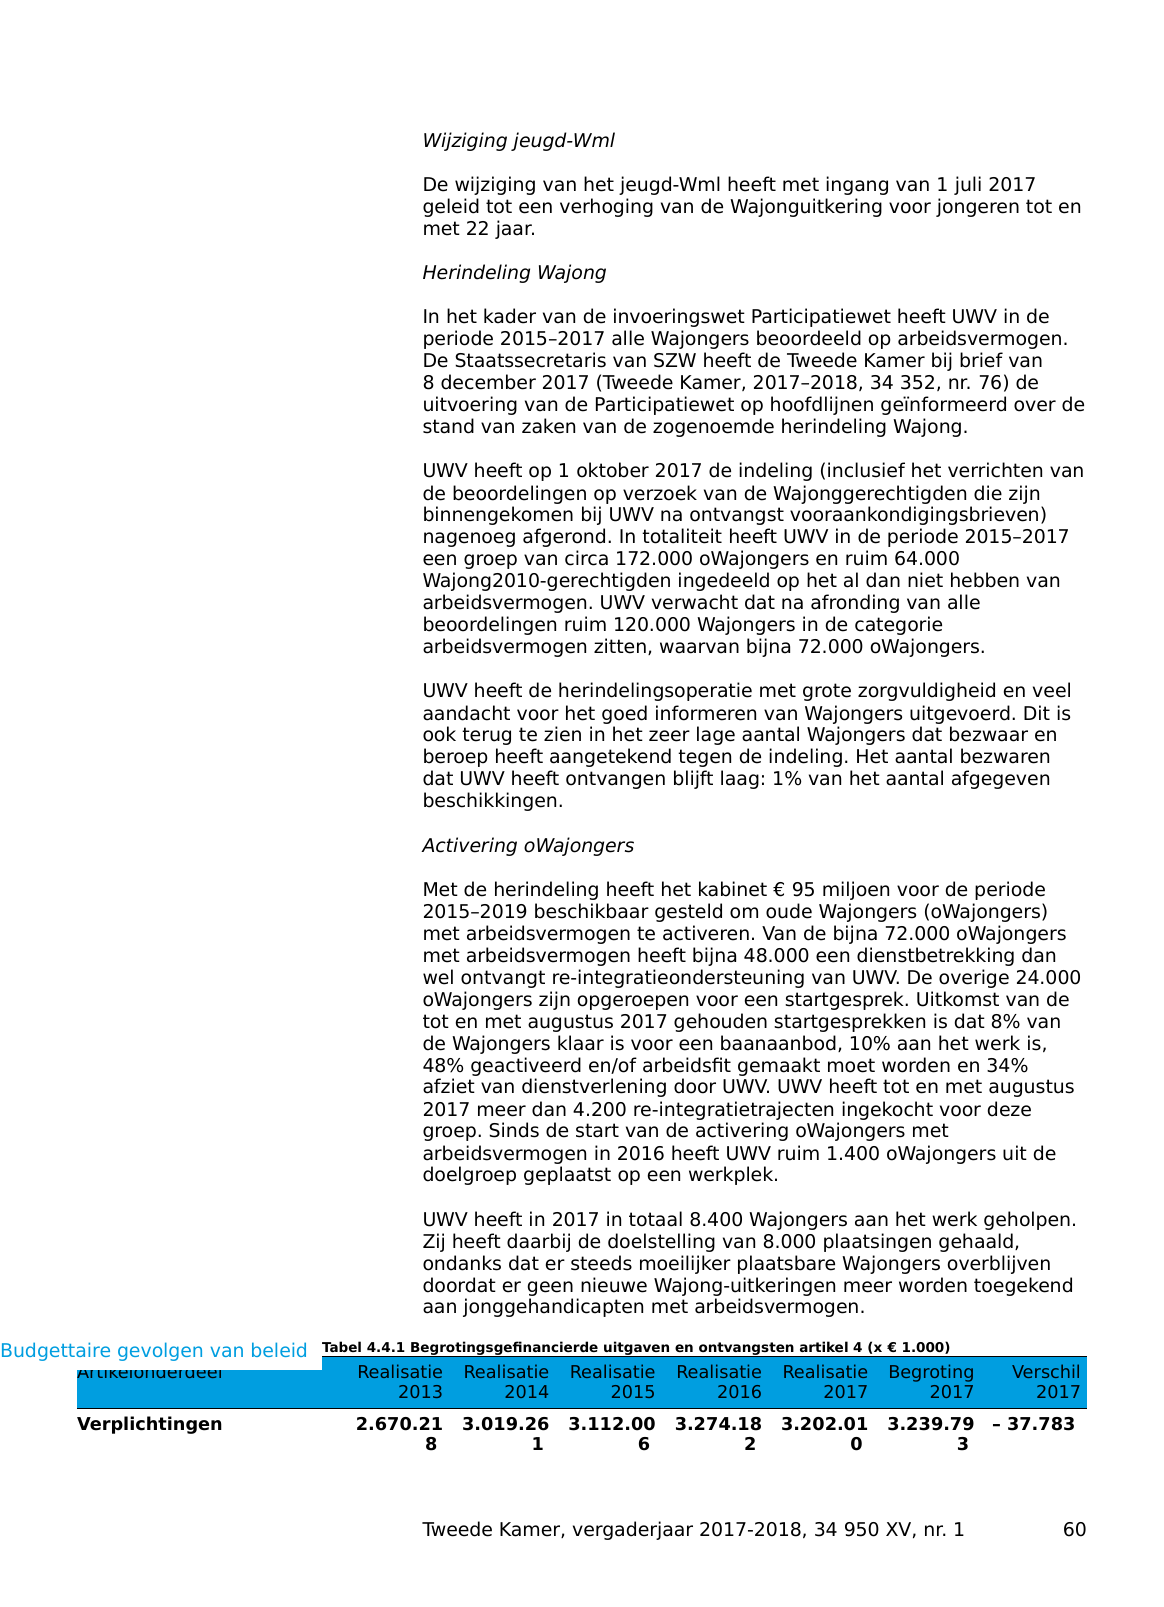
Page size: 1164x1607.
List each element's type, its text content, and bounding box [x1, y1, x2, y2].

table_cell 2.670.218 [343, 1409, 449, 1455]
table_cell – 37.783 [980, 1409, 1087, 1455]
text De wijziging van het jeugd-Wml heeft met ingang van 1 juli 2017 geleid tot een verhoging van de Wajonguitkering voor jongeren tot en met 22 jaar. [422, 174, 1087, 240]
table_cell Realisatie 2014 [449, 1357, 555, 1408]
table_cell 3.239.793 [874, 1409, 980, 1455]
subtitle Activering oWajongers [422, 834, 1087, 856]
table_cell Realisatie 2013 [343, 1357, 449, 1408]
text UWV heeft in 2017 in totaal 8.400 Wajongers aan het werk geholpen. Zij heeft daarbij de doelstelling van 8.000 plaatsingen gehaald, ondanks dat er steeds moeilijker plaatsbare Wajongers overblijven doordat er geen nieuwe Wajong-uitkeringen meer worden toegekend aan jonggehandicapten met arbeidsvermogen. [422, 1208, 1087, 1318]
table_cell Artikelonderdeel [77, 1357, 342, 1408]
table_cell Realisatie 2015 [555, 1357, 661, 1408]
subtitle Wijziging jeugd-Wml [422, 130, 1087, 152]
text Met de herindeling heeft het kabinet € 95 miljoen voor de periode 2015–2019 beschikbaar gesteld om oude Wajongers (oWajongers) met arbeidsvermogen te activeren. Van de bijna 72.000 oWajongers met arbeidsvermogen heeft bijna 48.000 een dienstbetrekking dan wel ontvangt re-integratieondersteuning van UWV. De overige 24.000 oWajongers zijn opgeroepen voor een startgesprek. Uitkomst van de tot en met augustus 2017 gehouden startgesprekken is dat 8% van de Wajongers klaar is voor een baanaanbod, 10% aan het werk is, 48% geactiveerd en/of arbeidsfit gemaakt moet worden en 34% afziet van dienstverlening door UWV. UWV heeft tot en met augustus 2017 meer dan 4.200 re-integratietrajecten ingekocht voor deze groep. Sinds de start van de activering oWajongers met arbeidsvermogen in 2016 heeft UWV ruim 1.400 oWajongers uit de doelgroep geplaatst op een werkplek. [422, 879, 1087, 1186]
table_cell Verplichtingen [77, 1409, 342, 1455]
text In het kader van de invoeringswet Participatiewet heeft UWV in de periode 2015–2017 alle Wajongers beoordeeld op arbeidsvermogen. De Staatssecretaris van SZW heeft de Tweede Kamer bij brief van 8 december 2017 (Tweede Kamer, 2017–2018, 34 352, nr. 76) de uitvoering van de Participatiewet op hoofdlijnen geïnformeerd over de stand van zaken van de zogenoemde herindeling Wajong. [422, 306, 1087, 438]
subtitle Herindeling Wajong [422, 262, 1087, 284]
table_cell Realisatie 2017 [768, 1357, 874, 1408]
table_header Tabel 4.4.1 Begrotingsgefinancierde uitgaven en ontvangsten artikel 4 (x € 1.000) [0, 1340, 1087, 1370]
table_cell 3.112.006 [555, 1409, 661, 1455]
table_cell 3.274.182 [661, 1409, 768, 1455]
table_cell Verschil 2017 [980, 1357, 1087, 1408]
text UWV heeft op 1 oktober 2017 de indeling (inclusief het verrichten van de beoordelingen op verzoek van de Wajonggerechtigden die zijn binnengekomen bij UWV na ontvangst vooraankondigingsbrieven) nagenoeg afgerond. In totaliteit heeft UWV in de periode 2015–2017 een groep van circa 172.000 oWajongers en ruim 64.000 Wajong2010-gerechtigden ingedeeld op het al dan niet hebben van arbeidsvermogen. UWV verwacht dat na afronding van alle beoordelingen ruim 120.000 Wajongers in de categorie arbeidsvermogen zitten, waarvan bijna 72.000 oWajongers. [422, 460, 1087, 658]
text UWV heeft de herindelingsoperatie met grote zorgvuldigheid en veel aandacht voor het goed informeren van Wajongers uitgevoerd. Dit is ook terug te zien in het zeer lage aantal Wajongers dat bezwaar en beroep heeft aangetekend tegen de indeling. Het aantal bezwaren dat UWV heeft ontvangen blijft laag: 1% van het aantal afgegeven beschikkingen. [422, 680, 1087, 812]
table_cell Realisatie 2016 [661, 1357, 768, 1408]
table_cell Begroting 2017 [874, 1357, 980, 1408]
table_cell 3.019.261 [449, 1409, 555, 1455]
table_cell 3.202.010 [768, 1409, 874, 1455]
